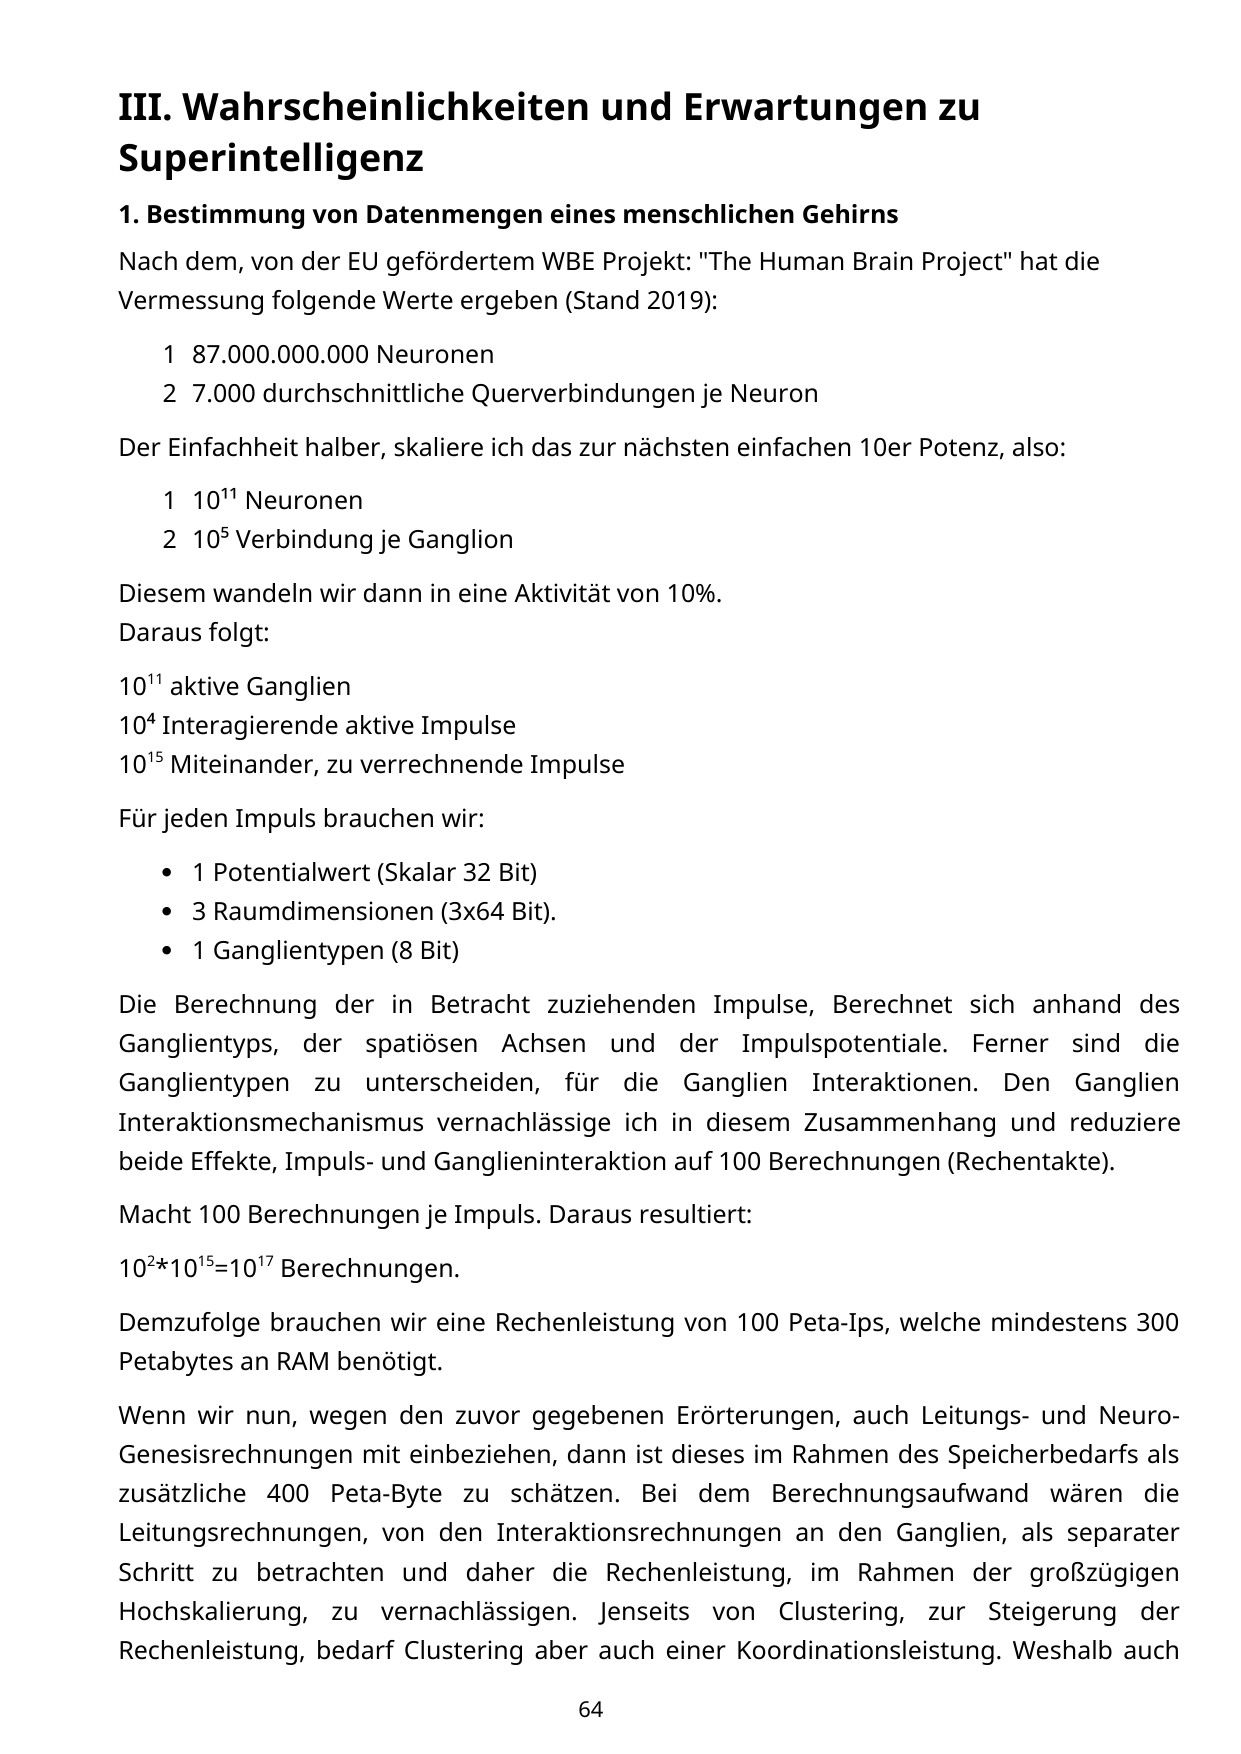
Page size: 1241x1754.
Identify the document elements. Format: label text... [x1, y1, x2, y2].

list 3 Raumdimensionen (3x64 Bit). [162, 894, 1181, 928]
text Wenn wir nun, wegen den zuvor gegebenen Erörterungen, auch Leitungs- und Neuro-Genesisrechnungen mit einbeziehen, dann ist dieses im Rahmen des Speicherbedarfs als zusätzliche 400 Peta-Byte zu schätzen. Bei dem Berechnungsaufwand wären die Leitungsrechnungen, von den Interaktionsrechnungen an den Ganglien, als separater Schritt zu betrachten und daher die Rechenleistung, im Rahmen der großzügigen Hochskalierung, zu vernachlässigen. Jenseits von Clustering, zur Steigerung der Rechenleistung, bedarf Clustering aber auch einer Koordinationsleistung. Weshalb auch [118, 1398, 1181, 1667]
list 7.000 durchschnittliche Querverbindungen je Neuron [162, 376, 1181, 409]
list 10⁵ Verbindung je Ganglion [162, 522, 1181, 556]
text 102*1015=1017 Berechnungen. [118, 1251, 1181, 1285]
text Die Berechnung der in Betracht zuziehenden Impulse, Berechnet sich anhand des Ganglientyps, der spatiösen Achsen und der Impulspotentiale. Ferner sind die Ganglientypen zu unterscheiden, für die Ganglien Interaktionen. Den Ganglien Interaktionsmechanismus vernachlässige ich in diesem Zusammen­hang und reduziere beide Effekte, Impuls- und Ganglieninteraktion auf 100 Berechnungen (Rechentakte). [118, 987, 1181, 1177]
text Diesem wandeln wir dann in eine Aktivität von 10%. Daraus folgt: [118, 576, 1181, 649]
list 1 Ganglientypen (8 Bit) [162, 933, 1181, 967]
subtitle III. Wahrscheinlichkeiten und Erwartungen zu Superintelligenz [118, 80, 1181, 182]
subtitle 1. Bestimmung von Datenmengen eines menschlichen Gehirns [118, 197, 1181, 231]
text Demzufolge brauchen wir eine Rechenleistung von 100 Peta-Ips, welche mindestens 300 Petabytes an RAM benötigt. [118, 1305, 1181, 1378]
text 1011 aktive Ganglien 10⁴ Interagierende aktive Impulse 1015 Miteinander, zu verrechnende Impulse [118, 669, 1181, 781]
text Nach dem, von der EU gefördertem WBE Projekt: "The Human Brain Project" hat die Vermessung folgende Werte ergeben (Stand 2019): [118, 243, 1181, 317]
text Macht 100 Berechnungen je Impuls. Daraus resultiert: [118, 1197, 1181, 1231]
list 1 Potentialwert (Skalar 32 Bit) [162, 855, 1181, 889]
text Der Einfachheit halber, skaliere ich das zur nächsten einfachen 10er Potenz, also: [118, 429, 1181, 463]
list 87.000.000.000 Neuronen [162, 336, 1181, 370]
text Für jeden Impuls brauchen wir: [118, 801, 1181, 835]
list 10¹¹ Neuronen [162, 483, 1181, 517]
